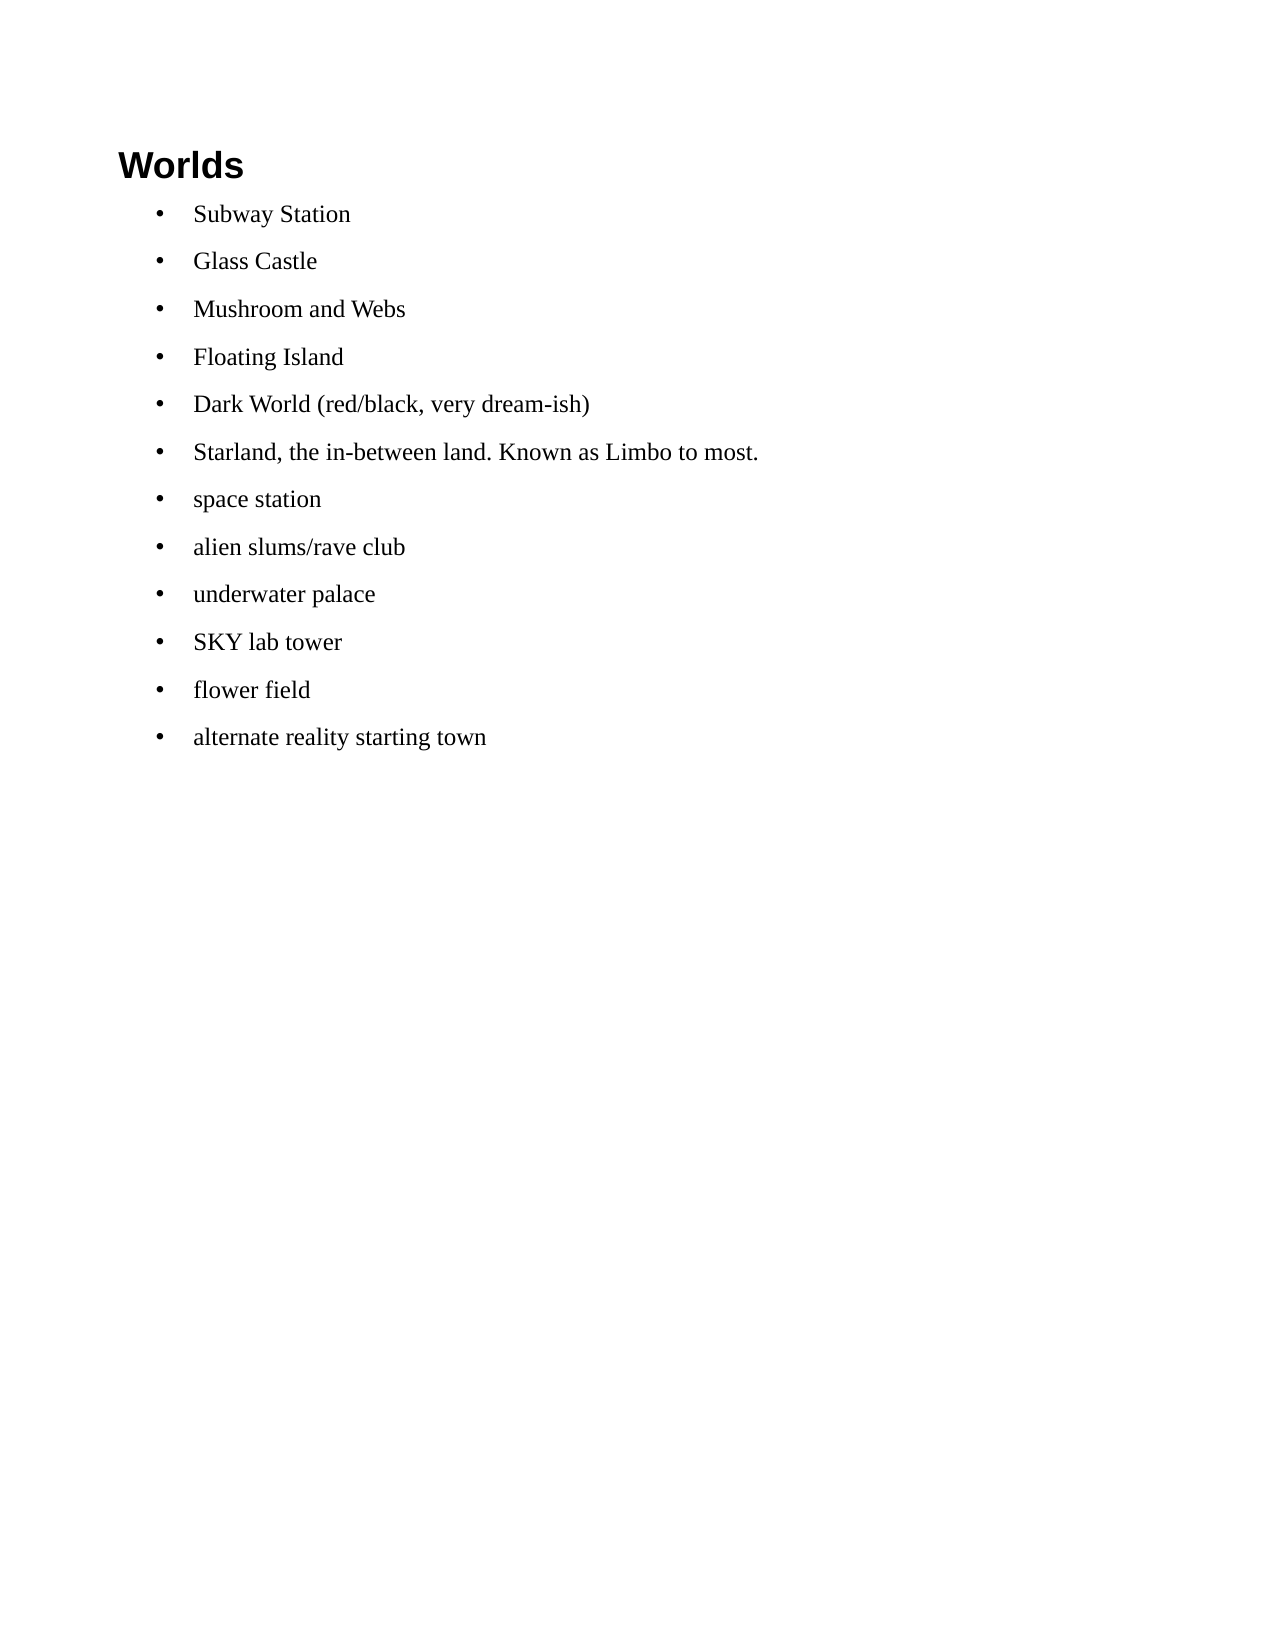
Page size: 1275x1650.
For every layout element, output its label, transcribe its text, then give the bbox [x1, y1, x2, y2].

list Mushroom and Webs [156, 294, 1157, 323]
list Dark World (red/black, very dream-ish) [156, 389, 1157, 418]
list Floating Island [156, 342, 1157, 370]
list underwater palace [156, 579, 1157, 608]
list Subway Station [156, 199, 1157, 227]
list alien slums/rave club [156, 532, 1157, 561]
list SKY lab tower [156, 627, 1157, 656]
list alternate reality starting town [156, 722, 1157, 751]
list space station [156, 484, 1157, 513]
list Starland, the in-between land. Known as Limbo to most. [156, 437, 1157, 466]
subtitle Worlds [118, 143, 1157, 186]
list flower field [156, 675, 1157, 703]
list Glass Castle [156, 246, 1157, 275]
